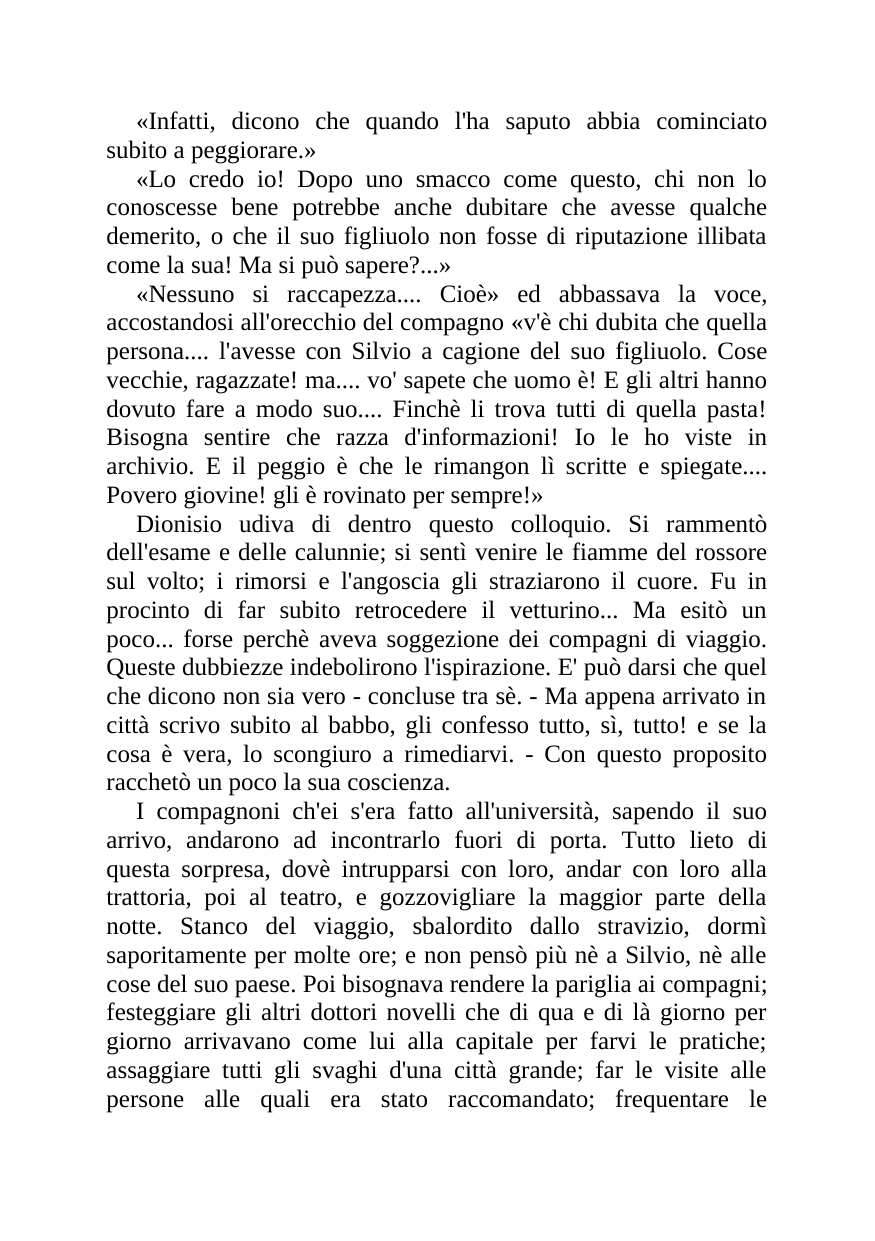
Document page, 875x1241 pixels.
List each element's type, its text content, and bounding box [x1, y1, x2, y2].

text «Infatti, dicono che quando l'ha saputo abbia cominciato subito a peggiorare.» [106, 106, 768, 164]
text Dionisio udiva di dentro questo colloquio. Si rammentò dell'esame e delle calunnie; si sentì venire le fiamme del rossore sul volto; i rimorsi e l'angoscia gli straziarono il cuore. Fu in procinto di far subito retrocedere il vetturino... Ma esitò un poco... forse perchè aveva soggezione dei compagni di viaggio. Queste dubbiezze indebolirono l'ispirazione. E' può darsi che quel che dicono non sia vero - concluse tra sè. - Ma appena arrivato in città scrivo subito al babbo, gli confesso tutto, sì, tutto! e se la cosa è vera, lo scongiuro a rimediarvi. - Con questo proposito racchetò un poco la sua coscienza. [106, 509, 768, 796]
text I compagnoni ch'ei s'era fatto all'università, sapendo il suo arrivo, andarono ad incontrarlo fuori di porta. Tutto lieto di questa sorpresa, dovè intrupparsi con loro, andar con loro alla trattoria, poi al teatro, e gozzovigliare la maggior parte della notte. Stanco del viaggio, sbalordito dallo stravizio, dormì saporitamente per molte ore; e non pensò più nè a Silvio, nè alle cose del suo paese. Poi bisognava rendere la pariglia ai compagni; festeggiare gli altri dottori novelli che di qua e di là giorno per giorno arrivavano come lui alla capitale per farvi le pratiche; assaggiare tutti gli svaghi d'una città grande; far le visite alle persone alle quali era stato raccomandato; frequentare le [106, 796, 768, 1112]
text «Nessuno si raccapezza.... Cioè» ed abbassava la voce, accostandosi all'orecchio del compagno «v'è chi dubita che quella persona.... l'avesse con Silvio a cagione del suo figliuolo. Cose vecchie, ragazzate! ma.... vo' sapete che uomo è! E gli altri hanno dovuto fare a modo suo.... Finchè li trova tutti di quella pasta! Bisogna sentire che razza d'informazioni! Io le ho viste in archivio. E il peggio è che le rimangon lì scritte e spiegate.... Povero giovine! gli è rovinato per sempre!» [106, 279, 768, 509]
text «Lo credo io! Dopo uno smacco come questo, chi non lo conoscesse bene potrebbe anche dubitare che avesse qualche demerito, o che il suo figliuolo non fosse di riputazione illibata come la sua! Ma si può sapere?...» [106, 164, 768, 279]
